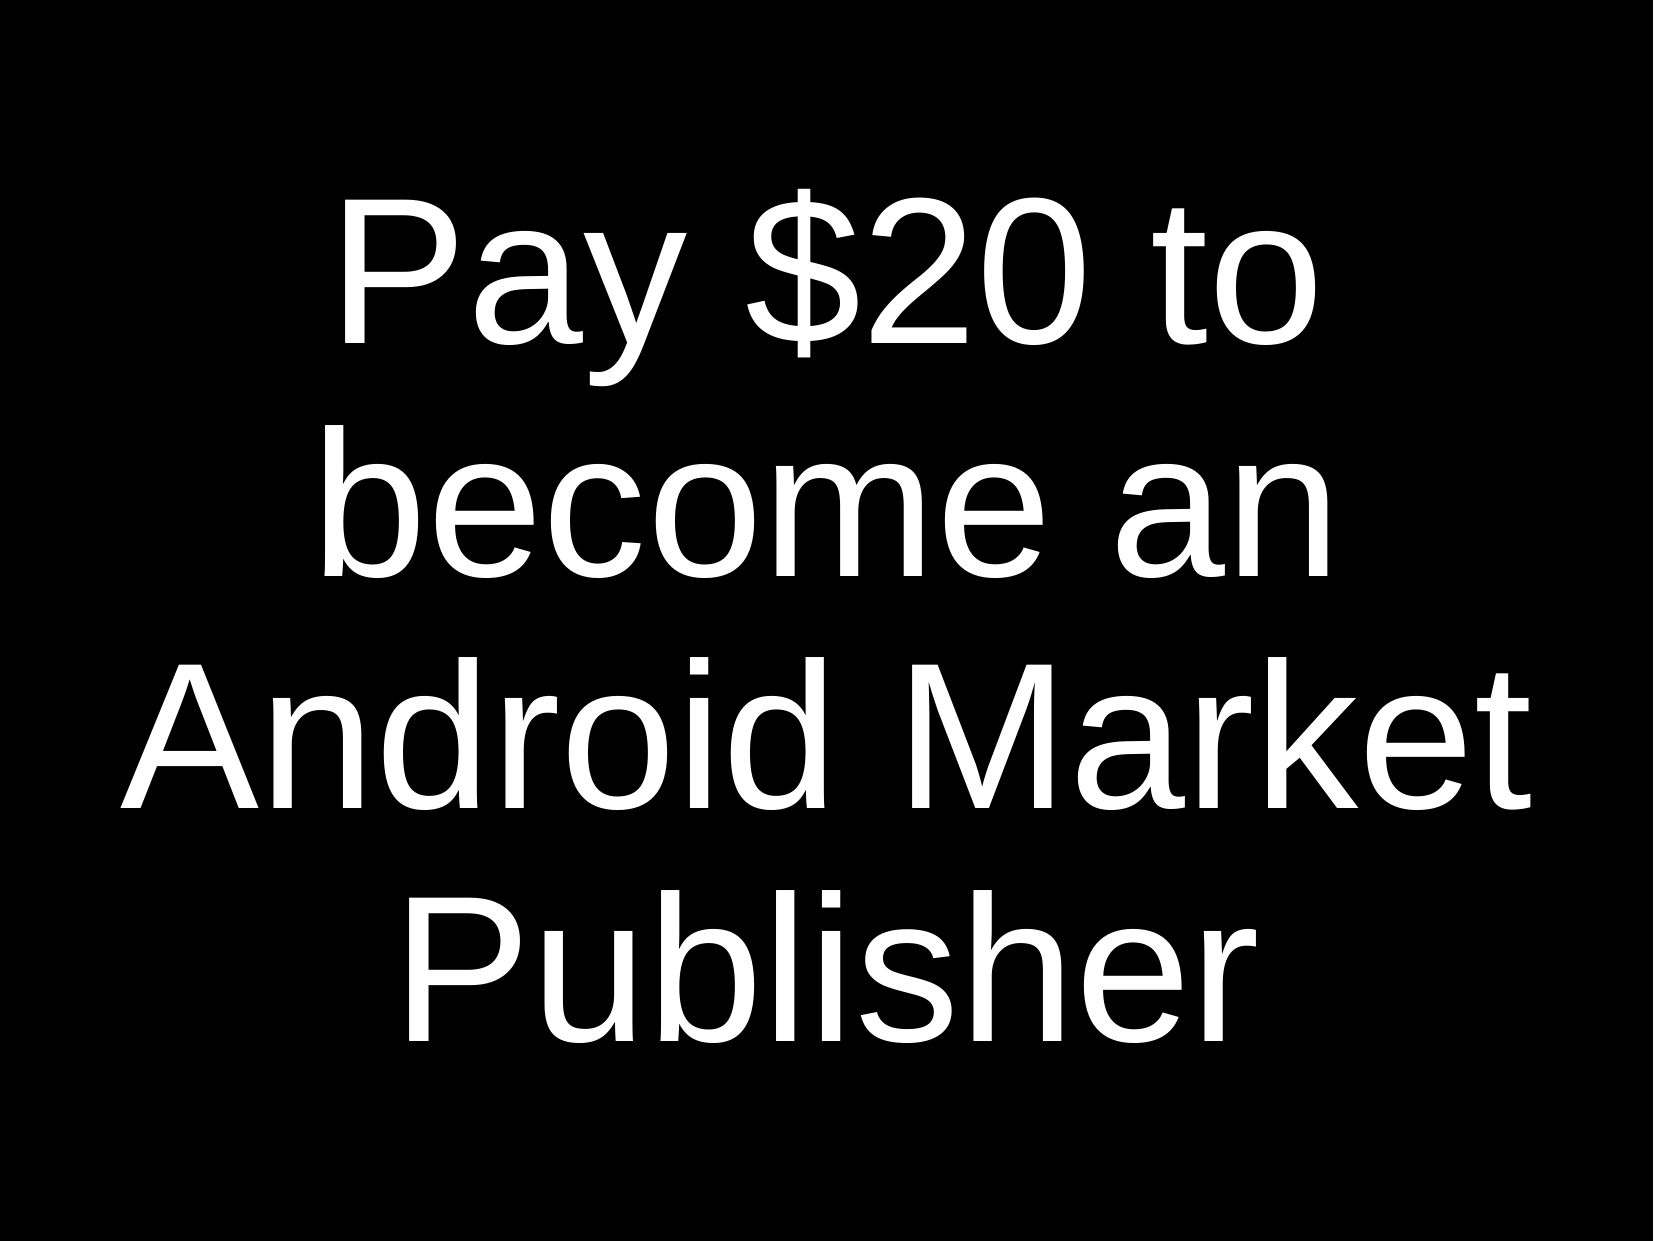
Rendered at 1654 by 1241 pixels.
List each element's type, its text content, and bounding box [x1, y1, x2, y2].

title Pay $20 to become an Android Market Publisher [82, 101, 1571, 1140]
